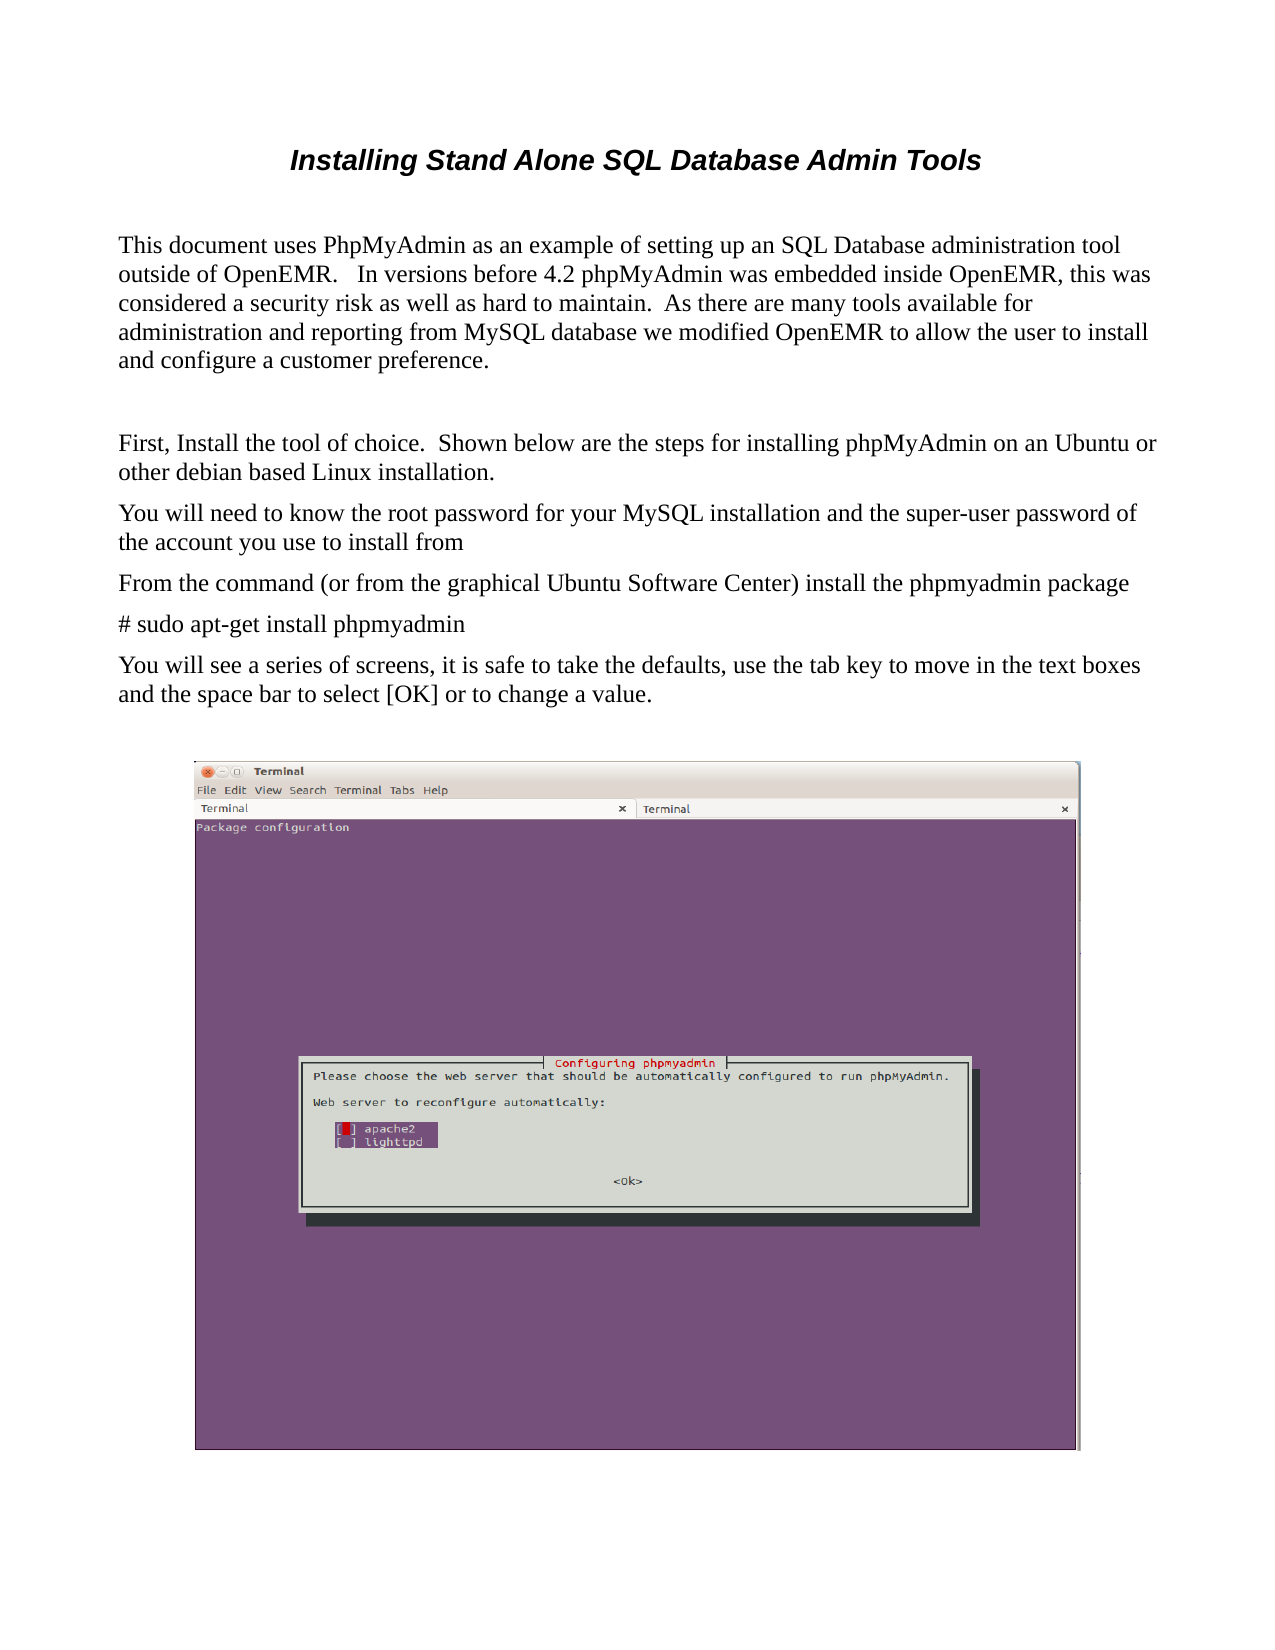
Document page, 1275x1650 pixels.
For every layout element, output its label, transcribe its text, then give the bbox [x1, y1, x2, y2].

text First, Install the tool of choice. Shown below are the steps for installing phpMyAdmin on an Ubuntu or other debian based Linux installation. [118, 428, 1157, 485]
text You will see a series of screens, it is safe to take the defaults, use the tab key to move in the text boxes and the space bar to select [OK] or to change a value. [118, 650, 1157, 708]
text This document uses PhpMyAdmin as an example of setting up an SQL Database administration tool outside of OpenEMR. In versions before 4.2 phpMyAdmin was embedded inside OpenEMR, this was considered a security risk as well as hard to maintain. As there are many tools available for administration and reporting from MySQL database we modified OpenEMR to allow the user to install and configure a customer preference. [118, 230, 1157, 374]
subtitle Installing Stand Alone SQL Database Admin Tools [118, 143, 1157, 177]
picture [194, 761, 1081, 1451]
text You will need to know the root password for your MySQL installation and the super-user password of the account you use to install from [118, 498, 1157, 555]
text # sudo apt-get install phpmyadmin [118, 609, 1157, 638]
text From the command (or from the graphical Ubuntu Software Center) install the phpmyadmin package [118, 568, 1157, 597]
